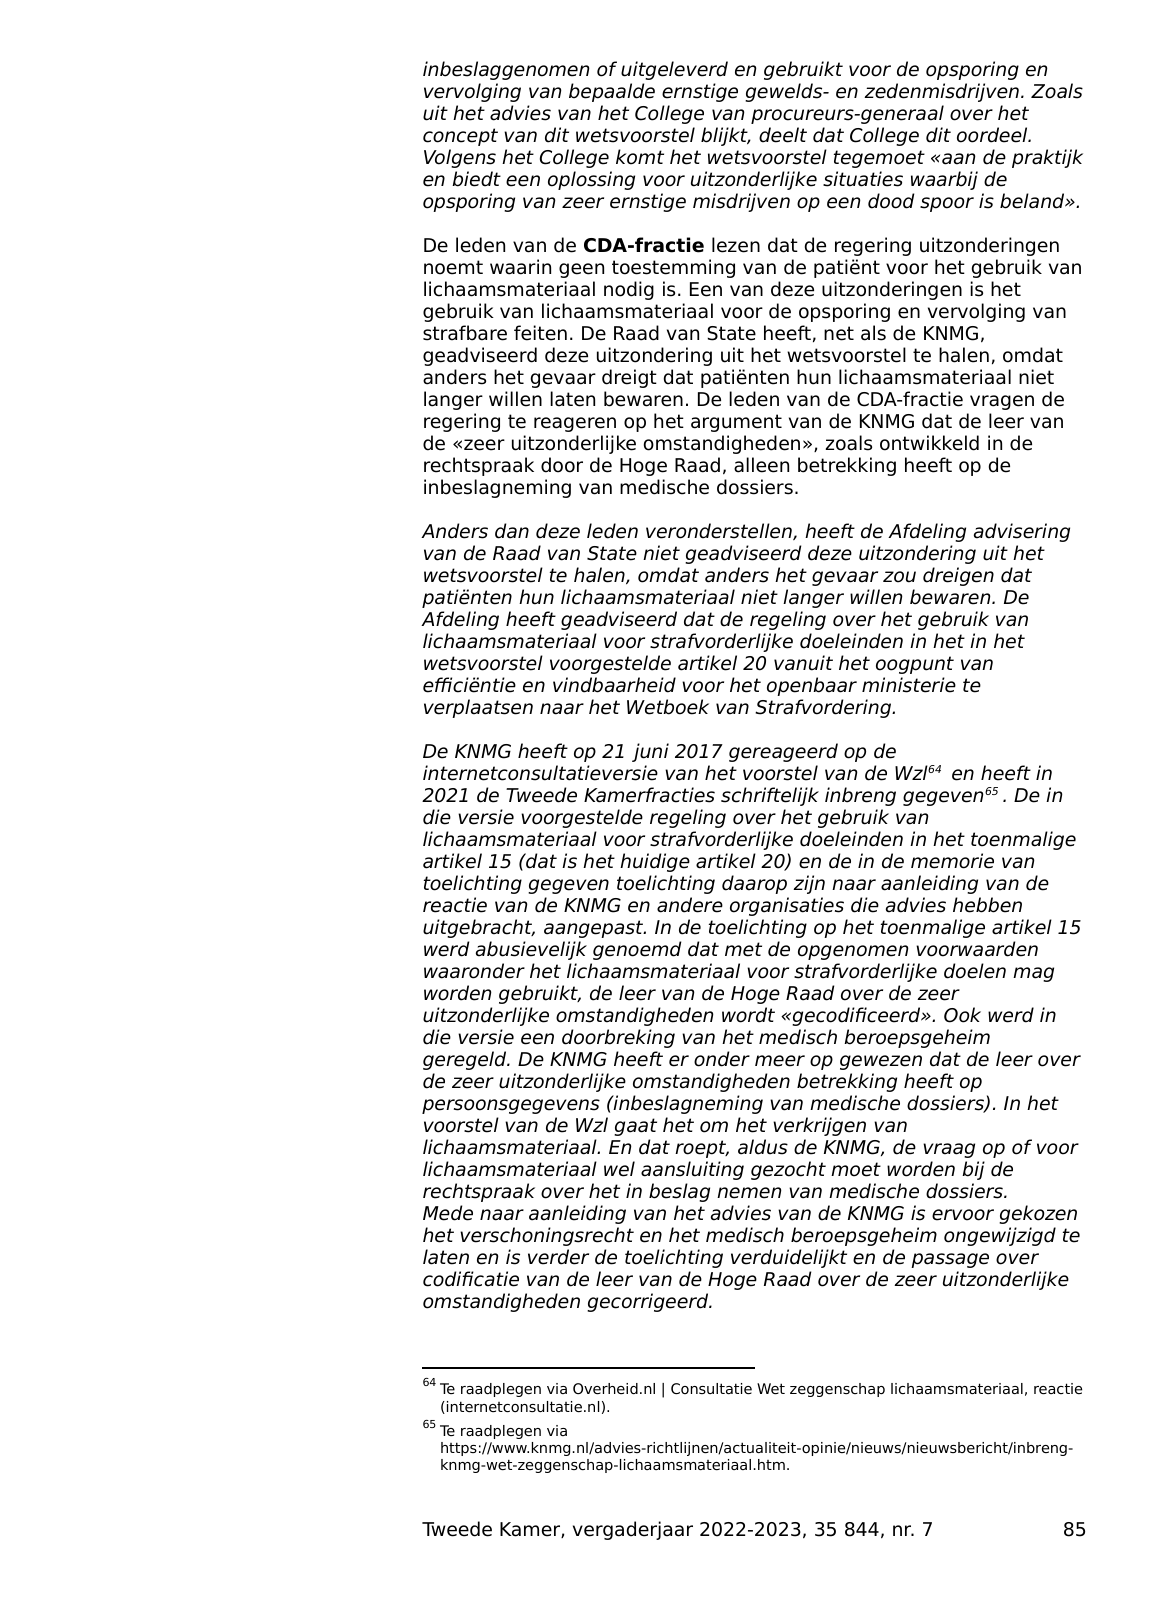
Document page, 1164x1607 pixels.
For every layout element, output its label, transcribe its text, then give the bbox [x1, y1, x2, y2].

text De leden van de CDA-fractie lezen dat de regering uitzonderingen noemt waarin geen toestemming van de patiënt voor het gebruik van lichaamsmateriaal nodig is. Een van deze uitzonderingen is het gebruik van lichaamsmateriaal voor de opsporing en vervolging van strafbare feiten. De Raad van State heeft, net als de KNMG, geadviseerd deze uitzondering uit het wetsvoorstel te halen, omdat anders het gevaar dreigt dat patiënten hun lichaamsmateriaal niet langer willen laten bewaren. De leden van de CDA-fractie vragen de regering te reageren op het argument van de KNMG dat de leer van de «zeer uitzonderlijke omstandigheden», zoals ontwikkeld in de rechtspraak door de Hoge Raad, alleen betrekking heeft op de inbeslagneming van medische dossiers. [422, 235, 1087, 499]
text Te raadplegen via https://www.knmg.nl/advies-richtlijnen/actualiteit-opinie/nieuws/nieuwsbericht/inbreng-knmg-wet-zeggenschap-lichaamsmateriaal.htm. [422, 1418, 1087, 1474]
text Anders dan deze leden veronderstellen, heeft de Afdeling advisering van de Raad van State niet geadviseerd deze uitzondering uit het wetsvoorstel te halen, omdat anders het gevaar zou dreigen dat patiënten hun lichaamsmateriaal niet langer willen bewaren. De Afdeling heeft geadviseerd dat de regeling over het gebruik van lichaamsmateriaal voor strafvorderlijke doeleinden in het in het wetsvoorstel voorgestelde artikel 20 vanuit het oogpunt van efficiëntie en vindbaarheid voor het openbaar ministerie te verplaatsen naar het Wetboek van Strafvordering. [422, 521, 1087, 719]
text De KNMG heeft op 21 juni 2017 gereageerd op de internetconsultatieversie van het voorstel van de Wzl en heeft in 2021 de Tweede Kamerfracties schriftelijk inbreng gegeven. De in die versie voorgestelde regeling over het gebruik van lichaamsmateriaal voor strafvorderlijke doeleinden in het toenmalige artikel 15 (dat is het huidige artikel 20) en de in de memorie van toelichting gegeven toelichting daarop zijn naar aanleiding van de reactie van de KNMG en andere organisaties die advies hebben uitgebracht, aangepast. In de toelichting op het toenmalige artikel 15 werd abusievelijk genoemd dat met de opgenomen voorwaarden waaronder het lichaamsmateriaal voor strafvorderlijke doelen mag worden gebruikt, de leer van de Hoge Raad over de zeer uitzonderlijke omstandigheden wordt «gecodificeerd». Ook werd in die versie een doorbreking van het medisch beroepsgeheim geregeld. De KNMG heeft er onder meer op gewezen dat de leer over de zeer uitzonderlijke omstandigheden betrekking heeft op persoonsgegevens (inbeslagneming van medische dossiers). In het voorstel van de Wzl gaat het om het verkrijgen van lichaamsmateriaal. En dat roept, aldus de KNMG, de vraag op of voor lichaamsmateriaal wel aansluiting gezocht moet worden bij de rechtspraak over het in beslag nemen van medische dossiers. [422, 741, 1087, 1203]
text inbeslaggenomen of uitgeleverd en gebruikt voor de opsporing en vervolging van bepaalde ernstige gewelds- en zedenmisdrijven. Zoals uit het advies van het College van procureurs-generaal over het concept van dit wetsvoorstel blijkt, deelt dat College dit oordeel. Volgens het College komt het wetsvoorstel tegemoet «aan de praktijk en biedt een oplossing voor uitzonderlijke situaties waarbij de opsporing van zeer ernstige misdrijven op een dood spoor is beland». [422, 59, 1087, 213]
text Te raadplegen via Overheid.nl | Consultatie Wet zeggenschap lichaamsmateriaal, reactie (internetconsultatie.nl). [422, 1377, 1087, 1416]
text Mede naar aanleiding van het advies van de KNMG is ervoor gekozen het verschoningsrecht en het medisch beroepsgeheim ongewijzigd te laten en is verder de toelichting verduidelijkt en de passage over codificatie van de leer van de Hoge Raad over de zeer uitzonderlijke omstandigheden gecorrigeerd. [422, 1203, 1087, 1312]
